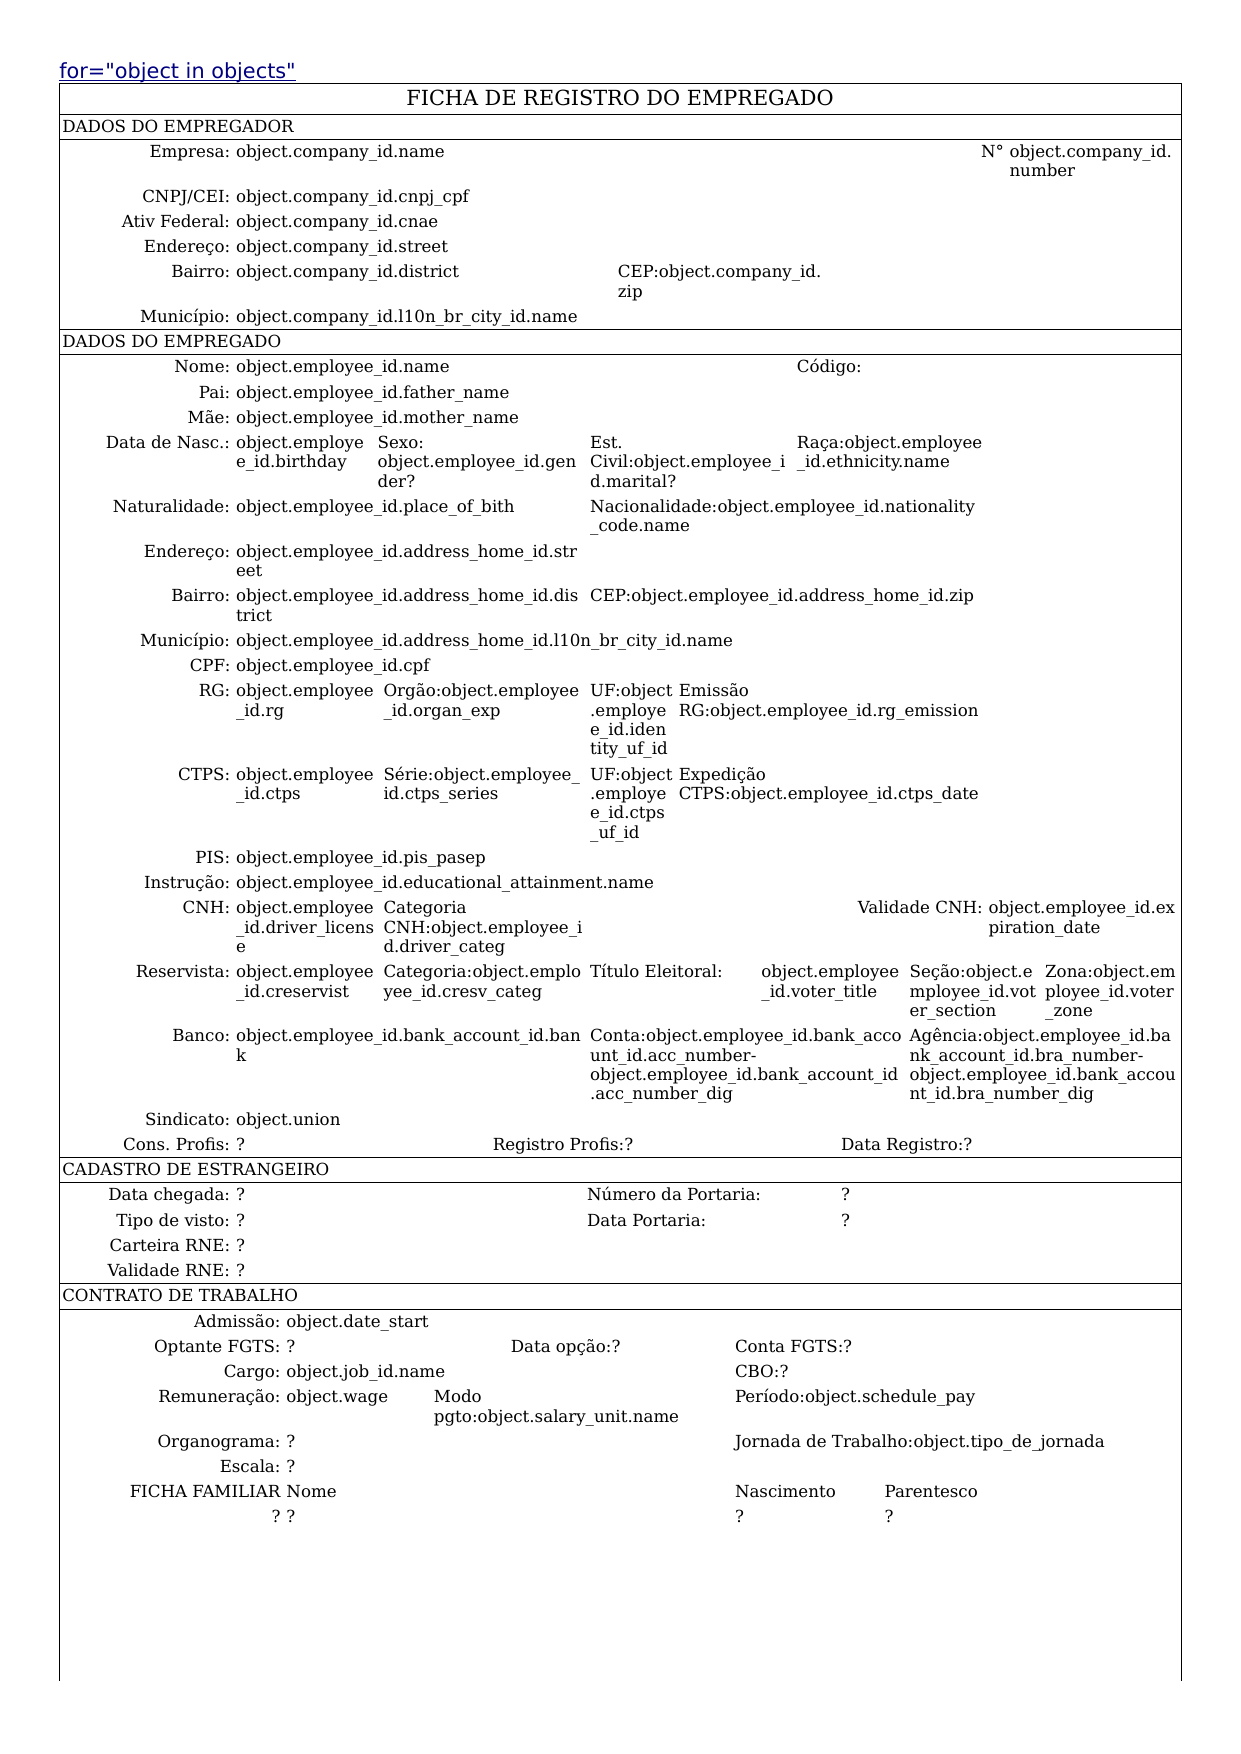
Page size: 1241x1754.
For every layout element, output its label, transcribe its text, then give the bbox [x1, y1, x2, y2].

table_cell [1031, 1630, 1181, 1656]
table_cell Código: [794, 355, 985, 379]
table_cell ? [732, 1504, 881, 1529]
table_cell Cons. Profis: [60, 1132, 233, 1157]
table_cell object.wage [283, 1384, 431, 1429]
table_cell [584, 1258, 838, 1283]
table_cell object.employee_id.rg [233, 678, 380, 761]
table_cell [794, 405, 985, 430]
table_cell [615, 184, 832, 209]
table_cell object.employee_id.bank_account_id.bank [233, 1023, 587, 1106]
table_cell [60, 1580, 283, 1605]
table_cell [732, 1630, 881, 1656]
table_cell Período:object.schedule_pay [732, 1384, 1181, 1429]
table_cell object.employee_id.driver_license [233, 895, 380, 959]
table_cell Categoria CNH:object.employee_id.driver_categ [380, 895, 587, 959]
table_cell Escala: [60, 1454, 283, 1479]
table_cell Carteira RNE: [60, 1233, 233, 1258]
table_cell Nome: [60, 355, 233, 379]
table_cell object.company_id.cnpj_cpf [233, 184, 615, 209]
table_cell Data opção:? [508, 1334, 732, 1359]
table_cell ? [233, 1183, 584, 1207]
table_cell Remuneração: [60, 1384, 283, 1429]
table_cell [881, 1656, 1031, 1681]
table_cell [732, 1454, 1181, 1479]
table_cell ? [838, 1183, 1181, 1207]
table_cell CPF: [60, 653, 233, 678]
table_cell UF:object.employee_id.ctps_uf_id [587, 761, 676, 845]
table_header FICHA DE REGISTRO DO EMPREGADO [60, 84, 1181, 113]
table_cell Zona:object.employee_id.voter_zone [1042, 959, 1181, 1023]
table_cell [1031, 1656, 1181, 1681]
table_cell Título Eleitoral: [587, 959, 758, 1023]
table_cell [832, 209, 1006, 234]
table_cell Bairro: [60, 259, 233, 304]
table_cell [615, 140, 832, 183]
table_cell [283, 1630, 732, 1656]
table_cell [732, 1555, 881, 1580]
table_cell [832, 304, 1006, 329]
table_cell ? [233, 1132, 490, 1157]
table_cell Data Registro:? [838, 1132, 1181, 1157]
table_cell [1031, 1580, 1181, 1605]
table_cell ? [283, 1504, 732, 1529]
table_cell Data chegada: [60, 1183, 233, 1207]
table_cell Naturalidade: [60, 494, 233, 538]
table_cell object.employee_id.expiration_date [985, 895, 1181, 959]
table_cell [881, 1530, 1031, 1555]
table_cell [881, 1555, 1031, 1580]
table_cell Conta FGTS:? [732, 1334, 1181, 1359]
table_cell Mãe: [60, 405, 233, 430]
table_cell [615, 209, 832, 234]
table_cell CONTRATO DE TRABALHO [60, 1284, 1181, 1308]
table_cell DADOS DO EMPREGADOR [60, 115, 1181, 139]
table_cell [732, 1605, 881, 1630]
table_cell Raça:object.employee_id.ethnicity.name [794, 430, 985, 494]
table_cell Reservista: [60, 959, 233, 1023]
table_cell [732, 1530, 881, 1555]
table_cell Validade CNH: [676, 895, 985, 959]
table_cell [881, 1605, 1031, 1630]
table_cell [587, 355, 794, 379]
table_cell Admissão: [60, 1310, 283, 1334]
table_cell Validade RNE: [60, 1258, 233, 1283]
table_cell CEP:object.company_id.zip [615, 259, 832, 304]
table_cell object.employee_id.address_home_id.l10n_br_city_id.name [233, 628, 985, 653]
table_cell [60, 1605, 283, 1630]
table_cell Seção:object.employee_id.voter_section [906, 959, 1042, 1023]
table_cell Endereço: [60, 539, 233, 583]
table_cell Jornada de Trabalho:object.tipo_de_jornada [732, 1429, 1181, 1454]
table_cell ? [283, 1429, 732, 1454]
table_cell Instrução: [60, 870, 233, 895]
table_cell Orgão:object.employee_id.organ_exp [380, 678, 587, 761]
table_cell Categoria:object.employee_id.cresv_categ [380, 959, 587, 1023]
table_cell [985, 845, 1181, 870]
table_cell Modo pgto:object.salary_unit.name [431, 1384, 732, 1429]
table_cell [794, 380, 985, 405]
table_cell [1164, 380, 1181, 761]
table_cell [794, 539, 985, 583]
table_cell [676, 845, 985, 870]
table_cell Cargo: [60, 1359, 283, 1384]
table_cell CEP:object.employee_id.address_home_id.zip [587, 583, 985, 628]
table_cell [587, 405, 794, 430]
table_cell Empresa: [60, 140, 233, 183]
table_cell [732, 1580, 881, 1605]
table_cell [60, 1630, 283, 1656]
table_cell CNPJ/CEI: [60, 184, 233, 209]
table_cell Nacionalidade:object.employee_id.nationality_code.name [587, 494, 985, 538]
table_cell object.company_id.district [233, 259, 615, 304]
table_cell object.employee_id.cpf [233, 653, 587, 678]
table_cell [1031, 1605, 1181, 1630]
table_cell object.employee_id.name [233, 355, 587, 379]
table_cell CADASTRO DE ESTRANGEIRO [60, 1158, 1181, 1182]
table_cell object.employee_id.birthday [233, 430, 374, 494]
table_cell Número da Portaria: [584, 1183, 838, 1207]
table_cell ? [233, 1233, 584, 1258]
table_cell [615, 234, 832, 259]
table_cell object.employee_id.address_home_id.district [233, 583, 587, 628]
table_cell [838, 1258, 1181, 1283]
table_cell [1031, 1530, 1181, 1555]
table_cell [60, 1530, 283, 1555]
table_cell [832, 234, 1006, 259]
table_cell Ativ Federal: [60, 209, 233, 234]
table_cell Endereço: [60, 234, 233, 259]
table_cell object.company_id.street [233, 234, 615, 259]
table_cell [1006, 234, 1181, 259]
table_cell [615, 304, 832, 329]
table_cell [732, 1656, 881, 1681]
table_cell [832, 259, 1006, 304]
table_cell object.union [233, 1106, 1181, 1132]
table_cell object.company_id.name [233, 140, 615, 183]
table_cell object.employee_id.voter_title [758, 959, 906, 1023]
table_cell Nascimento [732, 1479, 881, 1504]
table_cell Pai: [60, 380, 233, 405]
table_cell CNH: [60, 895, 233, 959]
table_cell PIS: [60, 845, 233, 870]
table_cell Município: [60, 304, 233, 329]
table_cell [283, 1656, 732, 1681]
table_cell Tipo de visto: [60, 1208, 233, 1233]
table_cell Parentesco [881, 1479, 1031, 1504]
table_cell object.company_id.l10n_br_city_id.name [233, 304, 615, 329]
table_cell DADOS DO EMPREGADO [60, 330, 1181, 354]
table_cell [584, 1233, 838, 1258]
table_cell object.employee_id.mother_name [233, 405, 587, 430]
table_cell [60, 1656, 283, 1681]
table_cell ? [283, 1454, 732, 1479]
table_cell object.employee_id.pis_pasep [233, 845, 587, 870]
text for="object in objects" [59, 59, 1181, 83]
table_cell UF:object.employee_id.identity_uf_id [587, 678, 676, 761]
table_cell ? [60, 1504, 283, 1529]
table_cell [832, 184, 1006, 209]
table_cell [283, 1530, 732, 1555]
table_cell object.employee_id.educational_attainment.name [233, 870, 1181, 895]
table_cell Optante FGTS: [60, 1334, 283, 1359]
table_cell [1031, 1555, 1181, 1580]
table_cell ? [233, 1258, 584, 1283]
table_cell [283, 1580, 732, 1605]
table_cell Data de Nasc.: [60, 430, 233, 494]
table_cell [985, 355, 1181, 379]
table_cell ? [283, 1334, 508, 1359]
table_cell [794, 653, 985, 678]
table_cell [283, 1555, 732, 1580]
table_cell Nome [283, 1479, 732, 1504]
table_cell object.job_id.name [283, 1359, 732, 1384]
table_cell [985, 380, 1163, 761]
table_cell [985, 761, 1181, 845]
table_cell object.company_id.number [1006, 140, 1181, 183]
table_cell Bairro: [60, 583, 233, 628]
table_cell [881, 1580, 1031, 1605]
table_cell object.employee_id.address_home_id.street [233, 539, 587, 583]
table_cell [1006, 184, 1181, 209]
table_cell [1006, 259, 1181, 304]
table_cell CTPS: [60, 761, 233, 845]
table_cell [1031, 1479, 1181, 1504]
table_cell ? [233, 1208, 584, 1233]
table_cell Sexo: object.employee_id.gender? [375, 430, 587, 494]
table_cell [283, 1605, 732, 1630]
table_cell Organograma: [60, 1429, 283, 1454]
table_cell [1031, 1504, 1181, 1529]
table_cell [1006, 304, 1181, 329]
table_cell Expedição CTPS:object.employee_id.ctps_date [676, 761, 985, 845]
table_cell [60, 1555, 283, 1580]
table_cell [881, 1630, 1031, 1656]
table_cell Série:object.employee_id.ctps_series [380, 761, 587, 845]
table_cell [587, 380, 794, 405]
table_cell FICHA FAMILIAR [60, 1479, 283, 1504]
table_cell [587, 895, 676, 959]
table_cell [838, 1233, 1181, 1258]
table_cell Registro Profis:? [490, 1132, 838, 1157]
table_cell N° [832, 140, 1006, 183]
table_cell [587, 845, 676, 870]
table_cell Conta:object.employee_id.bank_account_id.acc_number-object.employee_id.bank_account_id.acc_number_dig [587, 1023, 906, 1106]
table_cell Município: [60, 628, 233, 653]
table_cell object.company_id.cnae [233, 209, 615, 234]
table_cell object.date_start [283, 1310, 1181, 1334]
table_cell [587, 653, 794, 678]
table_cell CBO:? [732, 1359, 1181, 1384]
table_cell object.employee_id.father_name [233, 380, 587, 405]
table_cell Banco: [60, 1023, 233, 1106]
table_cell ? [838, 1208, 1181, 1233]
table_cell Sindicato: [60, 1106, 233, 1132]
table_cell Agência:object.employee_id.bank_account_id.bra_number-object.employee_id.bank_account_id.bra_number_dig [906, 1023, 1181, 1106]
table_cell Est. Civil:object.employee_id.marital? [587, 430, 794, 494]
table_cell object.employee_id.ctps [233, 761, 380, 845]
table_cell Data Portaria: [584, 1208, 838, 1233]
table_cell object.employee_id.creservist [233, 959, 380, 1023]
table_cell object.employee_id.place_of_bith [233, 494, 587, 538]
table_cell Emissão RG:object.employee_id.rg_emission [676, 678, 985, 761]
table_cell [1006, 209, 1181, 234]
table_cell [587, 539, 794, 583]
table_cell ? [881, 1504, 1031, 1529]
table_cell RG: [60, 678, 233, 761]
